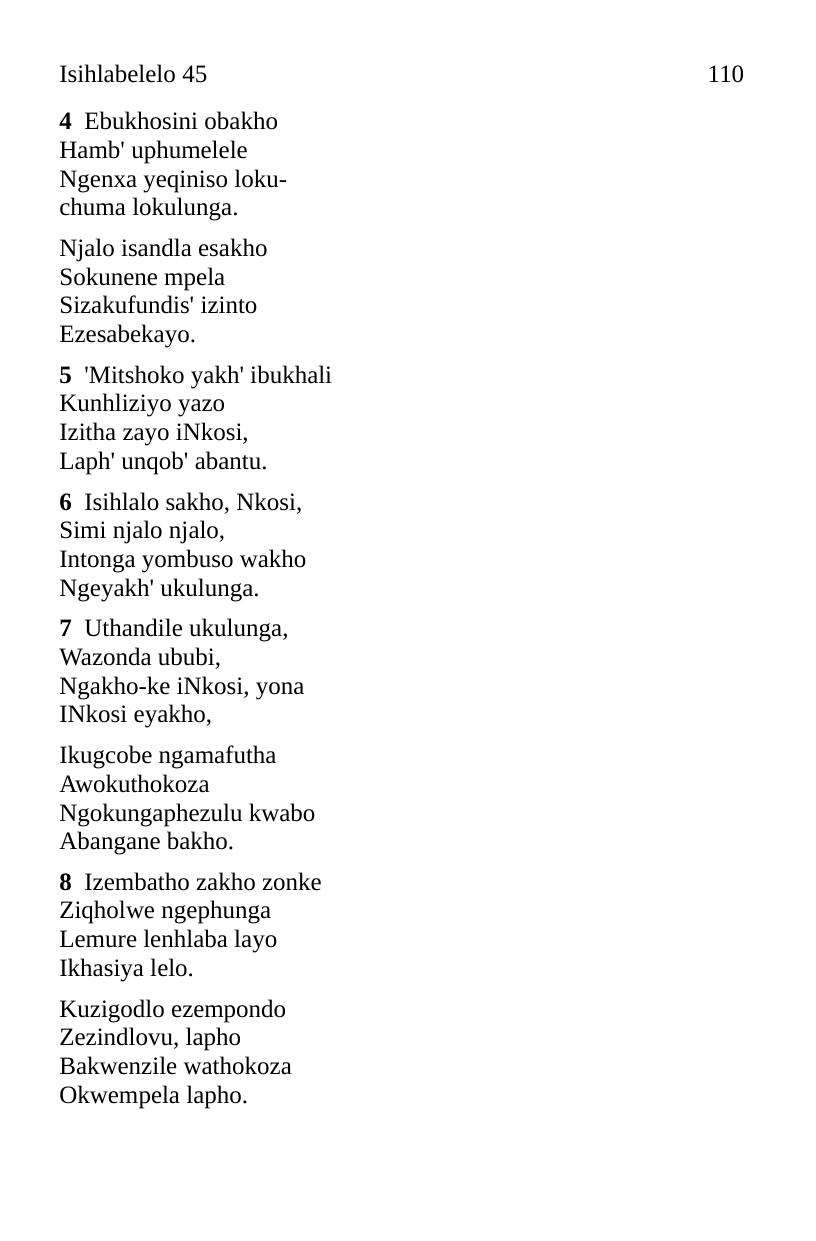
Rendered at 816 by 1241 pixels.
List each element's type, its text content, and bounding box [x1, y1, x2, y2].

text Okwempela lapho. [59, 1080, 744, 1109]
text Simi njalo njalo, [59, 515, 744, 544]
text Ngokungaphezulu kwabo [59, 798, 744, 826]
text Ezesabekayo. [59, 319, 744, 348]
text 7 Uthandile ukulunga, [59, 613, 744, 642]
text Abangane bakho. [59, 826, 744, 855]
text Awokuthokoza [59, 769, 744, 798]
text Hamb' uphumelele [59, 135, 744, 164]
text Ngenxa yeqiniso loku- [59, 164, 744, 192]
text Ngeyakh' ukulunga. [59, 573, 744, 602]
text Izitha zayo iNkosi, [59, 417, 744, 446]
text 4 Ebukhosini obakho [59, 106, 744, 135]
text 5 'Mitshoko yakh' ibukhali [59, 360, 744, 388]
text Wazonda ububi, [59, 642, 744, 671]
text Kuzigodlo ezempondo [59, 994, 744, 1022]
text Ikhasiya lelo. [59, 953, 744, 982]
text Kunhliziyo yazo [59, 388, 744, 417]
text Ngakho-ke iNkosi, yona [59, 671, 744, 699]
text Ziqholwe ngephunga [59, 896, 744, 924]
text 8 Izembatho zakho zonke [59, 867, 744, 896]
text INkosi eyakho, [59, 699, 744, 728]
text Lemure lenhlaba layo [59, 924, 744, 953]
text 6 Isihlalo sakho, Nkosi, [59, 487, 744, 515]
text Bakwenzile wathokoza [59, 1051, 744, 1080]
text chuma lokulunga. [59, 192, 744, 221]
text Intonga yombuso wakho [59, 544, 744, 573]
text Zezindlovu, lapho [59, 1022, 744, 1051]
text Ikugcobe ngamafutha [59, 740, 744, 769]
text Sizakufundis' izinto [59, 291, 744, 319]
text Njalo isandla esakho [59, 233, 744, 262]
text Laph' unqob' abantu. [59, 446, 744, 475]
text Sokunene mpela [59, 262, 744, 291]
